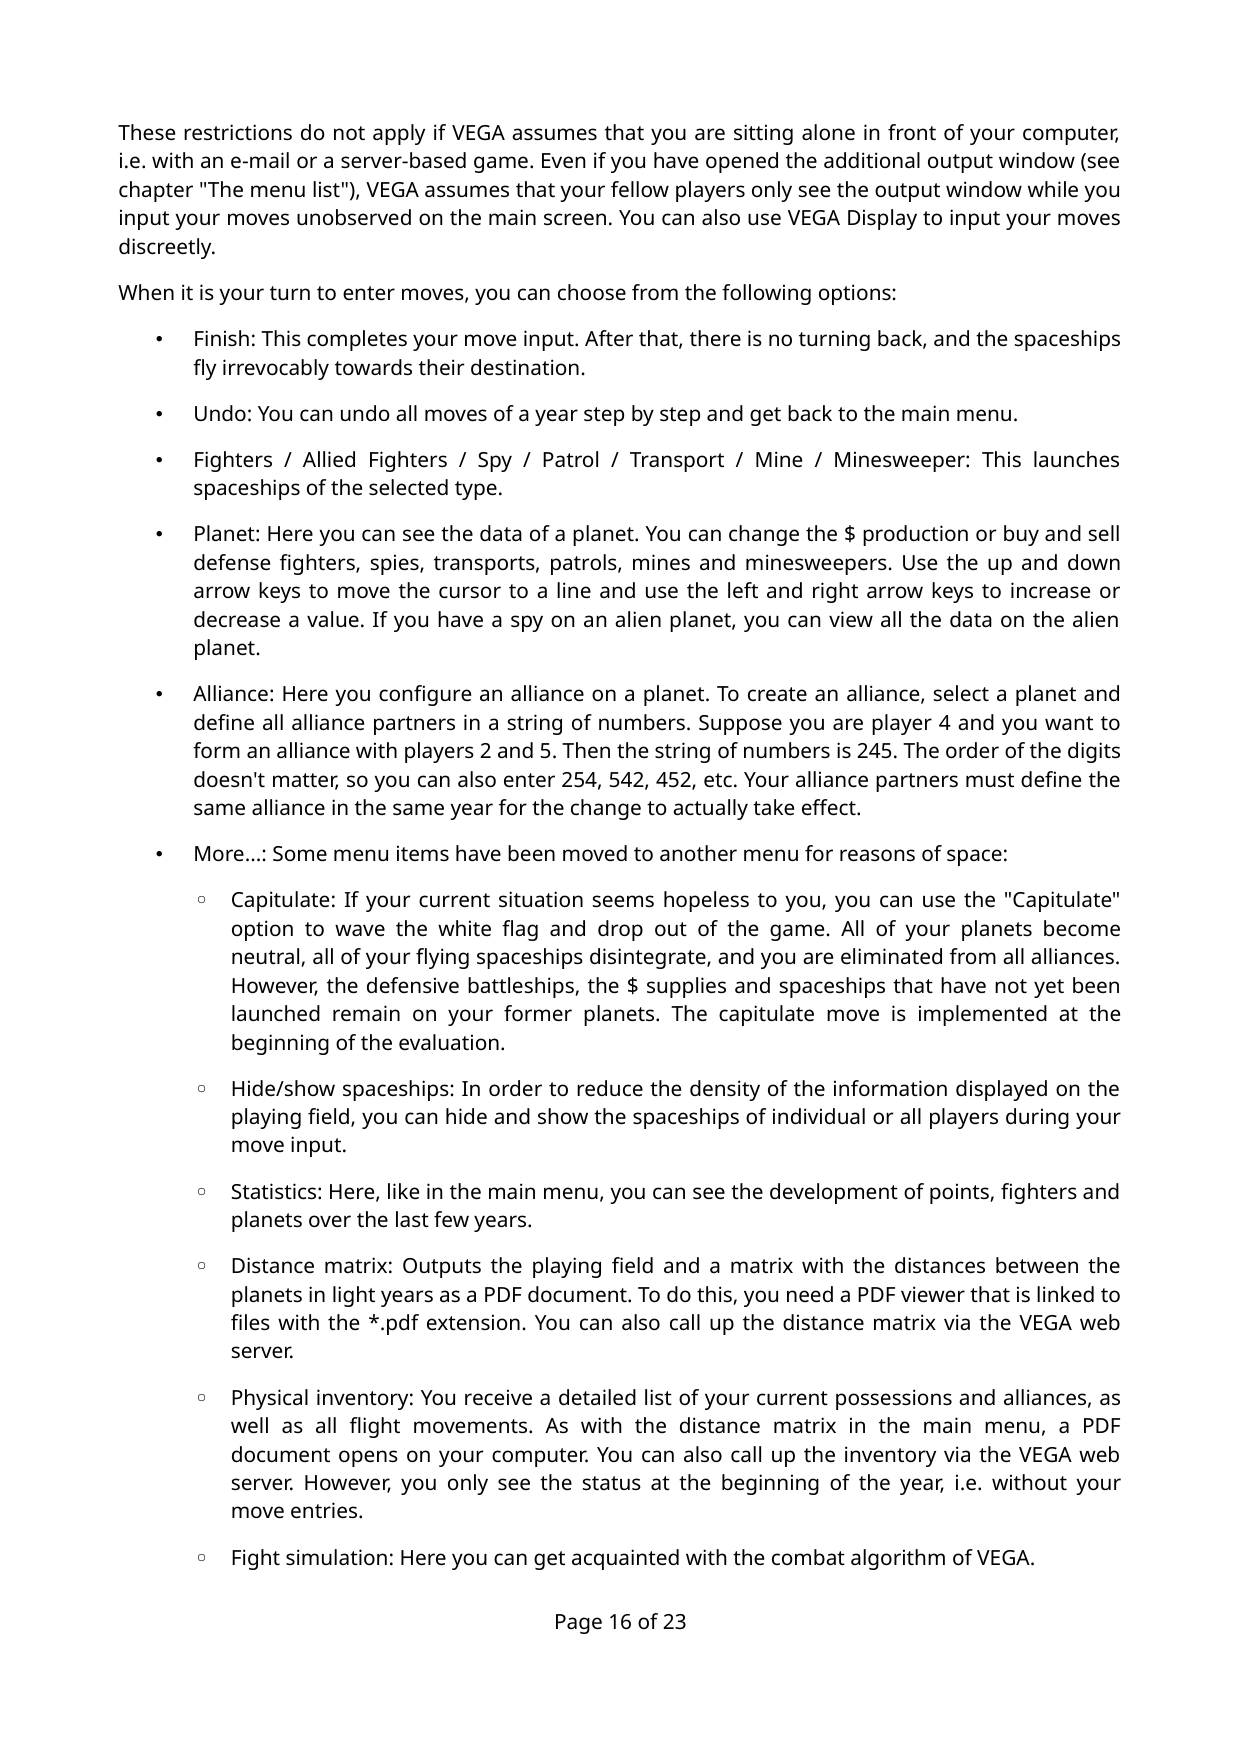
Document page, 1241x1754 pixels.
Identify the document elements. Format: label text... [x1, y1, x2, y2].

list Undo: You can undo all moves of a year step by step and get back to the main menu. [156, 399, 1122, 427]
text These restrictions do not apply if VEGA assumes that you are sitting alone in front of your computer, i.e. with an e-mail or a server-based game. Even if you have opened the additional output window (see chapter "The menu list"), VEGA assumes that your fellow players only see the output window while you input your moves unobserved on the main screen. You can also use VEGA Display to input your moves discreetly. [118, 118, 1122, 260]
list Statistics: Here, like in the main menu, you can see the development of points, fighters and planets over the last few years. [193, 1177, 1122, 1234]
list Fight simulation: Here you can get acquainted with the combat algorithm of VEGA. [193, 1543, 1122, 1571]
text When it is your turn to enter moves, you can choose from the following options: [118, 278, 1122, 306]
list Fighters / Allied Fighters / Spy / Patrol / Transport / Mine / Minesweeper: This launches spaceships of the selected type. [156, 445, 1122, 502]
list Finish: This completes your move input. After that, there is no turning back, and the spaceships fly irrevocably towards their destination. [156, 324, 1122, 381]
list Physical inventory: You receive a detailed list of your current possessions and alliances, as well as all flight movements. As with the distance matrix in the main menu, a PDF document opens on your computer. You can also call up the inventory via the VEGA web server. However, you only see the status at the beginning of the year, i.e. without your move entries. [193, 1383, 1122, 1525]
list Distance matrix: Outputs the playing field and a matrix with the distances between the planets in light years as a PDF document. To do this, you need a PDF viewer that is linked to files with the *.pdf extension. You can also call up the distance matrix via the VEGA web server. [193, 1251, 1122, 1365]
list More...: Some menu items have been moved to another menu for reasons of space: [156, 839, 1122, 868]
list Hide/show spaceships: In order to reduce the density of the information displayed on the playing field, you can hide and show the spaceships of individual or all players during your move input. [193, 1074, 1122, 1159]
list Capitulate: If your current situation seems hopeless to you, you can use the "Capitulate" option to wave the white flag and drop out of the game. All of your planets become neutral, all of your flying spaceships disintegrate, and you are eliminated from all alliances. However, the defensive battleships, the $ supplies and spaceships that have not yet been launched remain on your former planets. The capitulate move is implemented at the beginning of the evaluation. [193, 885, 1122, 1056]
list Alliance: Here you configure an alliance on a planet. To create an alliance, select a planet and define all alliance partners in a string of numbers. Suppose you are player 4 and you want to form an alliance with players 2 and 5. Then the string of numbers is 245. The order of the digits doesn't matter, so you can also enter 254, 542, 452, etc. Your alliance partners must define the same alliance in the same year for the change to actually take effect. [156, 679, 1122, 822]
list Planet: Here you can see the data of a planet. You can change the $ production or buy and sell defense fighters, spies, transports, patrols, mines and minesweepers. Use the up and down arrow keys to move the cursor to a line and use the left and right arrow keys to increase or decrease a value. If you have a spy on an alien planet, you can view all the data on the alien planet. [156, 519, 1122, 662]
